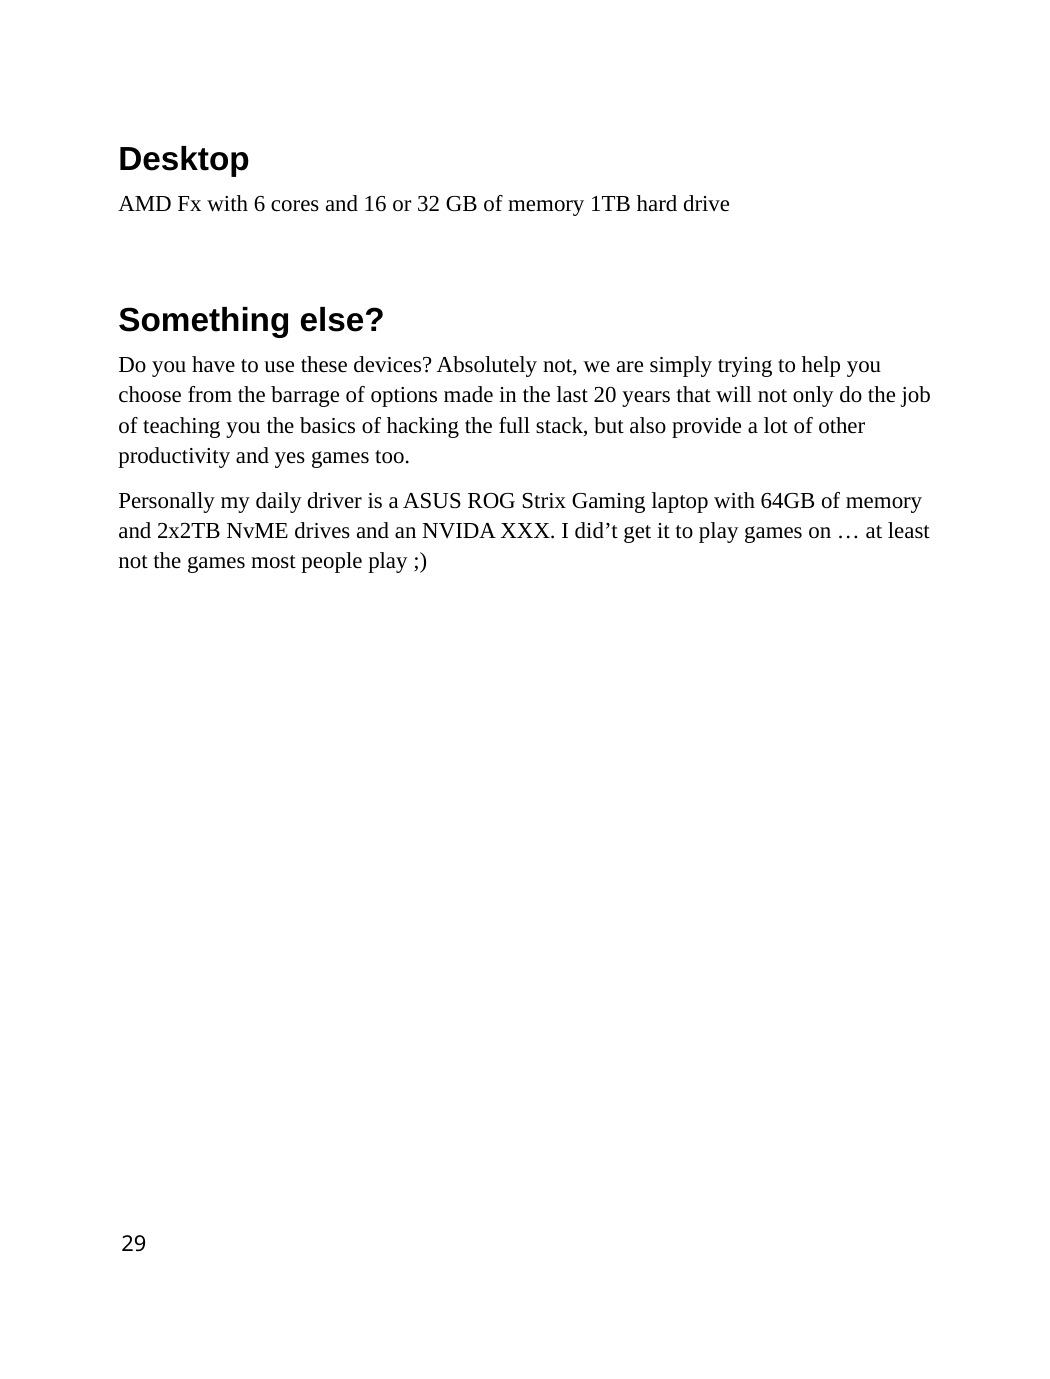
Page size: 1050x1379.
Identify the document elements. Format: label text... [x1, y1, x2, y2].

text Personally my daily driver is a ASUS ROG Strix Gaming laptop with 64GB of memory and 2x2TB NvME drives and an NVIDA XXX. I did’t get it to play games on … at least not the games most people play ;) [118, 487, 932, 573]
subtitle Desktop [118, 139, 932, 177]
subtitle Something else? [118, 300, 932, 339]
text Do you have to use these devices? Absolutely not, we are simply trying to help you choose from the barrage of options made in the last 20 years that will not only do the job of teaching you the basics of hacking the full stack, but also provide a lot of other productivity and yes games too. [118, 351, 932, 468]
text AMD Fx with 6 cores and 16 or 32 GB of memory 1TB hard drive [118, 190, 932, 216]
